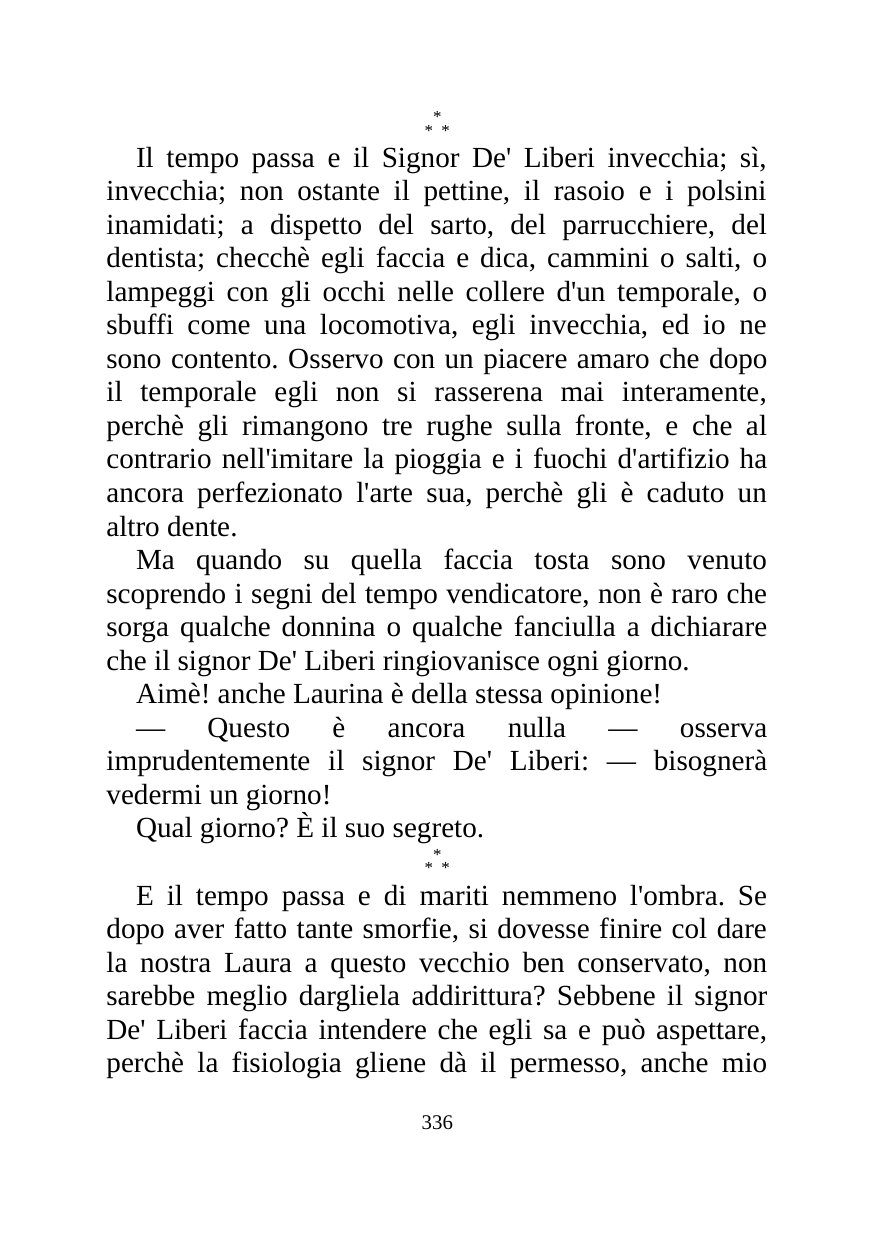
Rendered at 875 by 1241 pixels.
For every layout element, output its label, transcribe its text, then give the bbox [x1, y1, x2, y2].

text — Questo è ancora nulla — osserva imprudentemente il signor De' Liberi: — bisognerà vedermi un giorno! [106, 710, 768, 811]
text E il tempo passa e di mariti nemmeno l'ombra. Se dopo aver fatto tante smorfie, si dovesse finire col dare la nostra Laura a questo vecchio ben conservato, non sarebbe meglio dargliela addirittura? Sebbene il signor De' Liberi faccia intendere che egli sa e può aspettare, perchè la fisiologia gliene dà il permesso, anche mio [106, 878, 768, 1079]
text *** [106, 106, 768, 140]
text *** [106, 844, 768, 878]
text Aimè! anche Laurina è della stessa opinione! [106, 676, 768, 710]
text Il tempo passa e il Signor De' Liberi invecchia; sì, invecchia; non ostante il pettine, il rasoio e i polsini inamidati; a dispetto del sarto, del parrucchiere, del dentista; checchè egli faccia e dica, cammini o salti, o lampeggi con gli occhi nelle collere d'un temporale, o sbuffi come una locomotiva, egli invecchia, ed io ne sono contento. Osservo con un piacere amaro che dopo il temporale egli non si rasserena mai interamente, perchè gli rimangono tre rughe sulla fronte, e che al contrario nell'imitare la pioggia e i fuochi d'artifizio ha ancora perfezionato l'arte sua, perchè gli è caduto un altro dente. [106, 140, 768, 542]
text Qual giorno? È il suo segreto. [106, 811, 768, 844]
text Ma quando su quella faccia tosta sono venuto scoprendo i segni del tempo vendicatore, non è raro che sorga qualche donnina o qualche fanciulla a dichiarare che il signor De' Liberi ringiovanisce ogni giorno. [106, 542, 768, 676]
